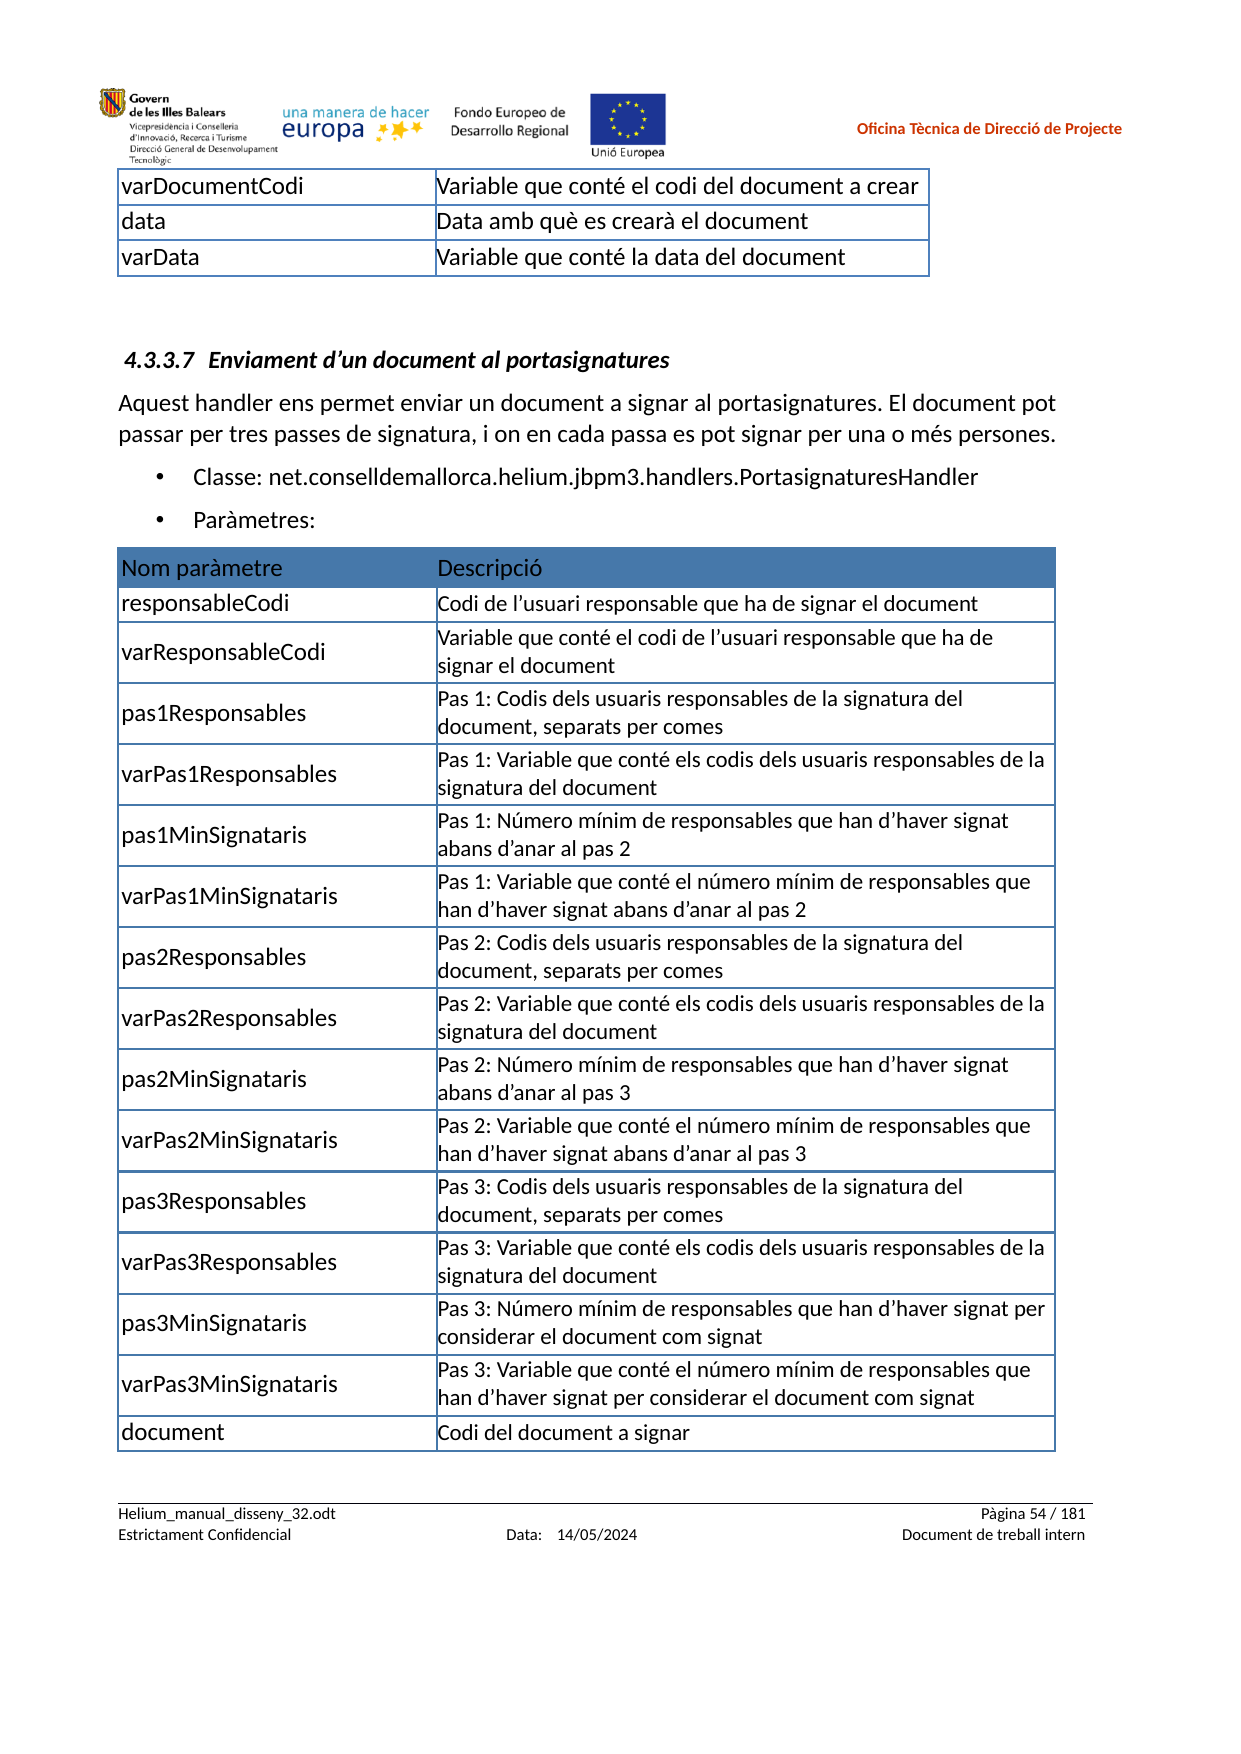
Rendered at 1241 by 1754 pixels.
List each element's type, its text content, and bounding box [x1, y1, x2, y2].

table_cell varResponsableCodi [119, 623, 436, 682]
list Classe: net.conselldemallorca.helium.jbpm3.handlers.PortasignaturesHandler [156, 461, 1122, 491]
table_header Descripció [438, 549, 1054, 585]
table_cell Variable que conté la data del document [437, 241, 928, 274]
table_cell pas2Responsables [119, 928, 436, 987]
table_cell data [119, 206, 435, 239]
table_header Nom paràmetre [119, 549, 436, 585]
table_cell Pas 1: Número mínim de responsables que han d’haver signat abans d’anar al pas 2 [438, 806, 1054, 865]
table_cell pas2MinSignataris [119, 1050, 436, 1109]
table_cell varPas1Responsables [119, 745, 436, 804]
table_cell pas3Responsables [119, 1173, 436, 1231]
table_cell Codi de l’usuari responsable que ha de signar el document [438, 588, 1054, 621]
table_cell Codi del document a signar [438, 1417, 1054, 1450]
table_cell Variable que conté el codi de l’usuari responsable que ha de signar el document [438, 623, 1054, 682]
table_cell Pas 3: Variable que conté el número mínim de responsables que han d’haver signat per considerar el document com signat [438, 1356, 1054, 1414]
table_cell varPas1MinSignataris [119, 867, 436, 926]
table_cell Pas 1: Variable que conté els codis dels usuaris responsables de la signatura del document [438, 745, 1054, 804]
table_cell Pas 2: Codis dels usuaris responsables de la signatura del document, separats per comes [438, 928, 1054, 987]
table_cell varPas3Responsables [119, 1234, 436, 1292]
subtitle Enviament d’un document al portasignatures [118, 344, 1122, 375]
table_cell Data amb què es crearà el document [437, 206, 928, 239]
table_cell varPas2Responsables [119, 989, 436, 1048]
table_cell varPas2MinSignataris [119, 1111, 436, 1170]
table_cell pas3MinSignataris [119, 1295, 436, 1353]
table_cell Variable que conté el codi del document a crear [437, 170, 928, 203]
table_cell document [119, 1417, 436, 1450]
table_cell Pas 1: Codis dels usuaris responsables de la signatura del document, separats per comes [438, 684, 1054, 743]
picture [99, 87, 668, 166]
text Aquest handler ens permet enviar un document a signar al portasignatures. El document pot passar per tres passes de signatura, i on en cada passa es pot signar per una o més persones. [118, 387, 1122, 448]
table_cell varDocumentCodi [119, 170, 435, 203]
table_cell Pas 2: Número mínim de responsables que han d’haver signat abans d’anar al pas 3 [438, 1050, 1054, 1109]
table_cell pas1Responsables [119, 684, 436, 743]
list Paràmetres: [156, 504, 1122, 534]
table_cell responsableCodi [119, 588, 436, 621]
table_cell Pas 2: Variable que conté el número mínim de responsables que han d’haver signat abans d’anar al pas 3 [438, 1111, 1054, 1170]
table_cell Pas 1: Variable que conté el número mínim de responsables que han d’haver signat abans d’anar al pas 2 [438, 867, 1054, 926]
table_cell Pas 3: Número mínim de responsables que han d’haver signat per considerar el document com signat [438, 1295, 1054, 1353]
table_cell varData [119, 241, 435, 274]
table_cell varPas3MinSignataris [119, 1356, 436, 1414]
table_cell pas1MinSignataris [119, 806, 436, 865]
table_cell Pas 3: Variable que conté els codis dels usuaris responsables de la signatura del document [438, 1234, 1054, 1292]
table_cell Pas 3: Codis dels usuaris responsables de la signatura del document, separats per comes [438, 1173, 1054, 1231]
table_cell Pas 2: Variable que conté els codis dels usuaris responsables de la signatura del document [438, 989, 1054, 1048]
